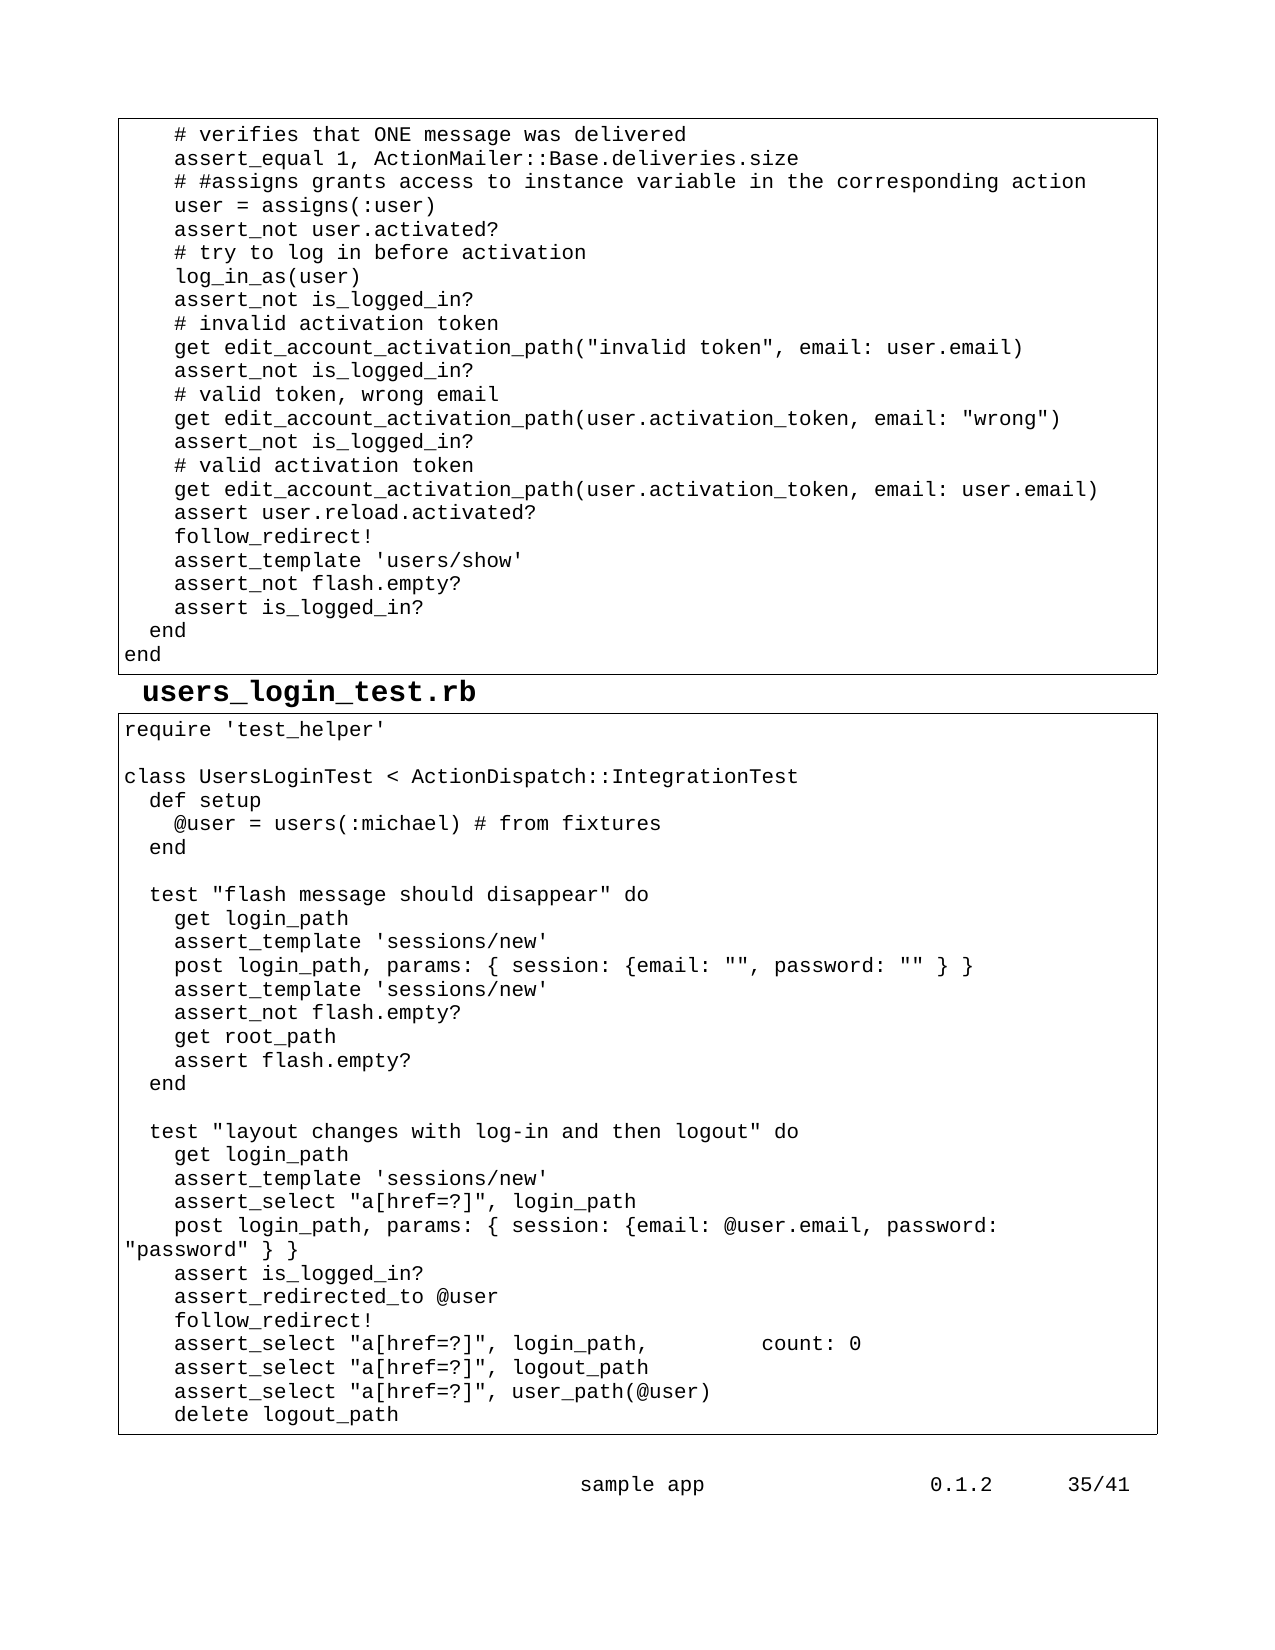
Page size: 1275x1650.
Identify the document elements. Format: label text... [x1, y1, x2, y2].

table_header # verifies that ONE message was delivered assert_equal 1, ActionMailer::Base.deliveries.size # #assigns grants access to instance variable in the corresponding action user = assigns(:user) assert_not user.activated? # try to log in before activation log_in_as(user) assert_not is_logged_in? # invalid activation token get edit_account_activation_path("invalid token", email: user.email) assert_not is_logged_in? # valid token, wrong email get edit_account_activation_path(user.activation_token, email: "wrong") assert_not is_logged_in? # valid activation token get edit_account_activation_path(user.activation_token, email: user.email) assert user.reload.activated? follow_redirect! assert_template 'users/show' assert_not flash.empty? assert is_logged_in? end end [119, 119, 1157, 673]
table_header require 'test_helper' class UsersLoginTest < ActionDispatch::IntegrationTest def setup @user = users(:michael) # from fixtures end test "flash message should disappear" do get login_path assert_template 'sessions/new' post login_path, params: { session: {email: "", password: "" } } assert_template 'sessions/new' assert_not flash.empty? get root_path assert flash.empty? end test "layout changes with log-in and then logout" do get login_path assert_template 'sessions/new' assert_select "a[href=?]", login_path post login_path, params: { session: {email: @user.email, password: "password" } } assert is_logged_in? assert_redirected_to @user follow_redirect! assert_select "a[href=?]", login_path, count: 0 assert_select "a[href=?]", logout_path assert_select "a[href=?]", user_path(@user) delete logout_path [119, 714, 1157, 1434]
subtitle users_login_test.rb [142, 677, 1157, 710]
